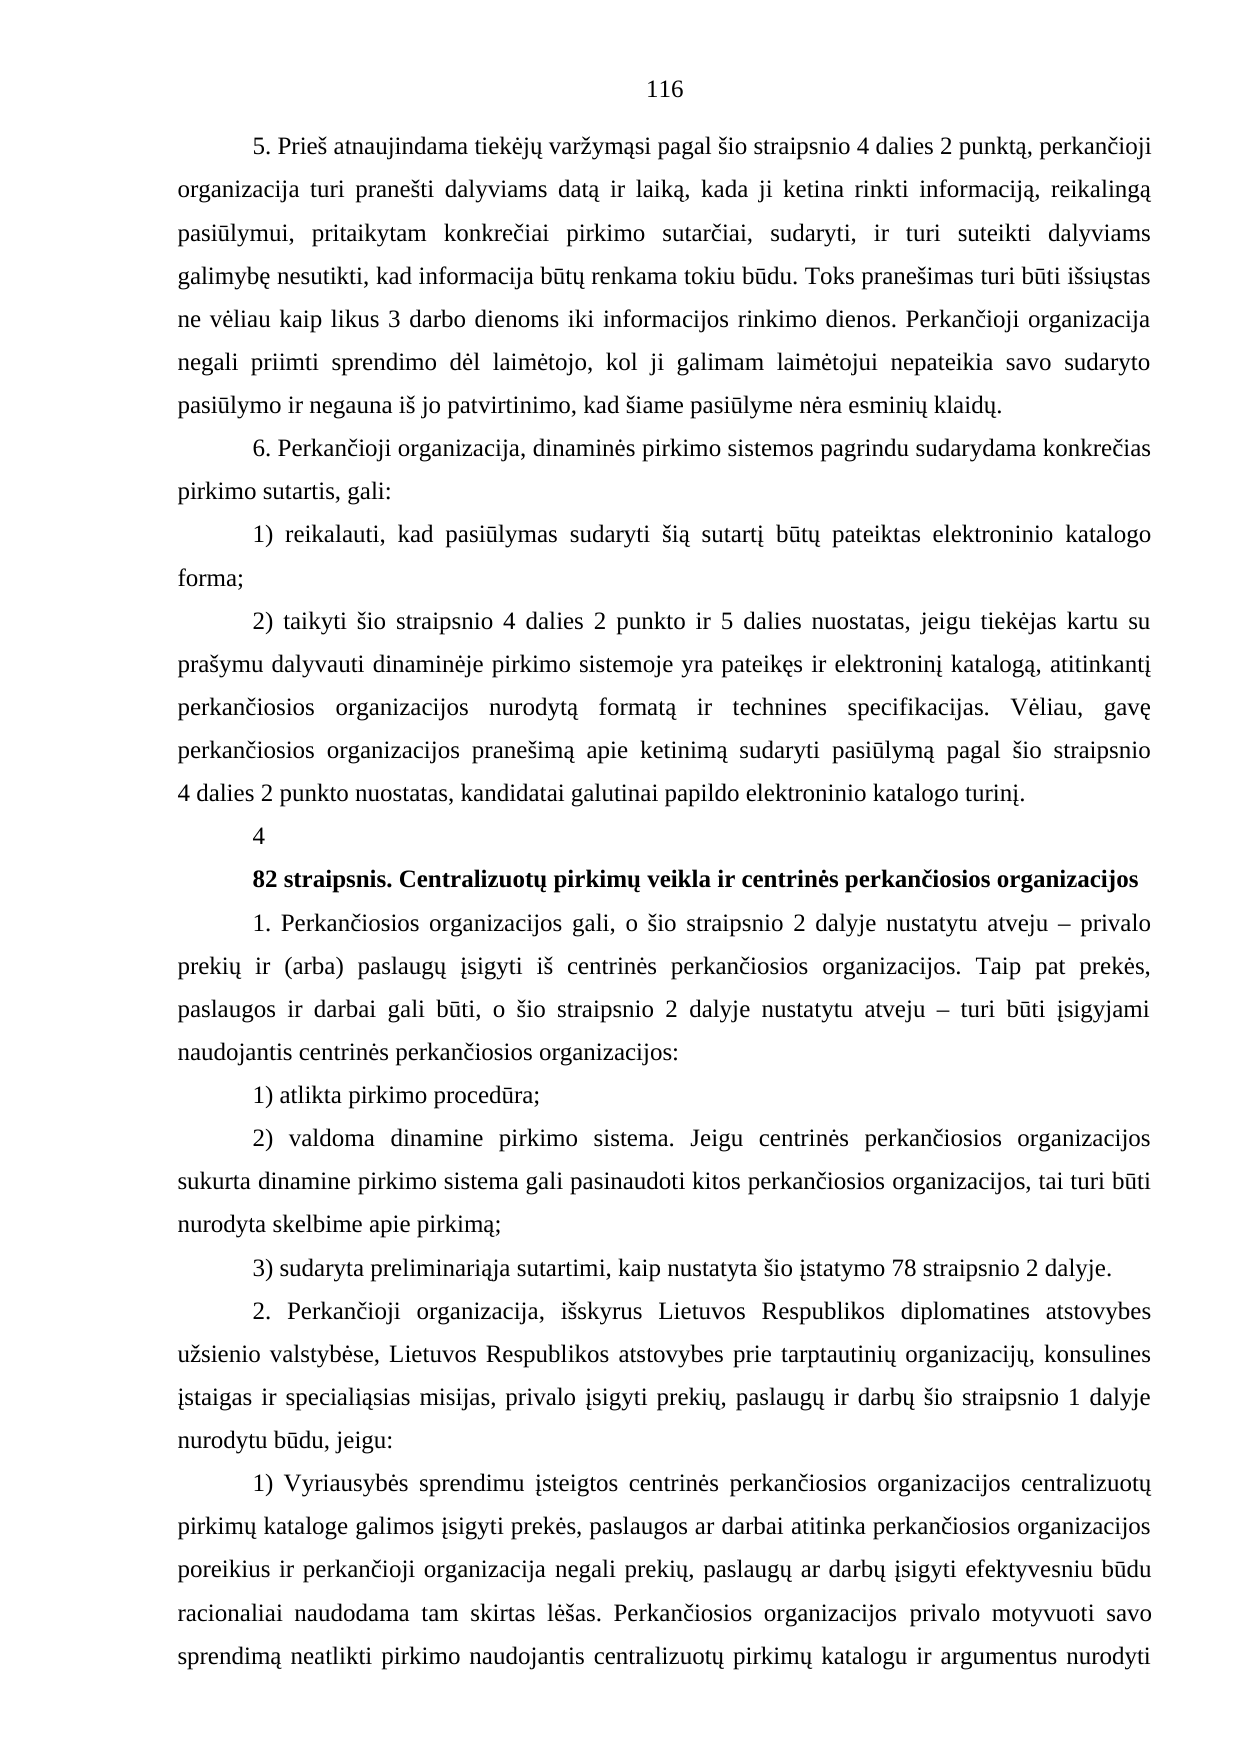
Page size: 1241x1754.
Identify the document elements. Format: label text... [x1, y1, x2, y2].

text 82 straipsnis. Centralizuotų pirkimų veikla ir centrinės perkančiosios organizacijos [177, 864, 1152, 893]
text 1. Perkančiosios organizacijos gali, o šio straipsnio 2 dalyje nustatytu atveju – privalo prekių ir (arba) paslaugų įsigyti iš centrinės perkančiosios organizacijos. Taip pat prekės, paslaugos ir darbai gali būti, o šio straipsnio 2 dalyje nustatytu atveju – turi būti įsigyjami naudojantis centrinės perkančiosios organizacijos: [177, 908, 1152, 1066]
text 6. Perkančioji organizacija, dinaminės pirkimo sistemos pagrindu sudarydama konkrečias pirkimo sutartis, gali: [177, 433, 1152, 505]
text 1) reikalauti, kad pasiūlymas sudaryti šią sutartį būtų pateiktas elektroninio katalogo forma; [177, 519, 1152, 591]
text 1) atlikta pirkimo procedūra; [177, 1080, 1152, 1109]
text 1) Vyriausybės sprendimu įsteigtos centrinės perkančiosios organizacijos centralizuotų pirkimų kataloge galimos įsigyti prekės, paslaugos ar darbai atitinka perkančiosios organizacijos poreikius ir perkančioji organizacija negali prekių, paslaugų ar darbų įsigyti efektyvesniu būdu racionaliai naudodama tam skirtas lėšas. Perkančiosios organizacijos privalo motyvuoti savo sprendimą neatlikti pirkimo naudojantis centralizuotų pirkimų katalogu ir argumentus nurodyti [177, 1468, 1152, 1669]
text 2) taikyti šio straipsnio 4 dalies 2 punkto ir 5 dalies nuostatas, jeigu tiekėjas kartu su prašymu dalyvauti dinaminėje pirkimo sistemoje yra pateikęs ir elektroninį katalogą, atitinkantį perkančiosios organizacijos nurodytą formatą ir technines specifikacijas. Vėliau, gavę perkančiosios organizacijos pranešimą apie ketinimą sudaryti pasiūlymą pagal šio straipsnio 4 dalies 2 punkto nuostatas, kandidatai galutinai papildo elektroninio katalogo turinį. [177, 606, 1152, 807]
text 2) valdoma dinamine pirkimo sistema. Jeigu centrinės perkančiosios organizacijos sukurta dinamine pirkimo sistema gali pasinaudoti kitos perkančiosios organizacijos, tai turi būti nurodyta skelbime apie pirkimą; [177, 1123, 1152, 1238]
text 3) sudaryta preliminariąja sutartimi, kaip nustatyta šio įstatymo 78 straipsnio 2 dalyje. [177, 1253, 1152, 1281]
text 5. Prieš atnaujindama tiekėjų varžymąsi pagal šio straipsnio 4 dalies 2 punktą, perkančioji organizacija turi pranešti dalyviams datą ir laiką, kada ji ketina rinkti informaciją, reikalingą pasiūlymui, pritaikytam konkrečiai pirkimo sutarčiai, sudaryti, ir turi suteikti dalyviams galimybę nesutikti, kad informacija būtų renkama tokiu būdu. Toks pranešimas turi būti išsiųstas ne vėliau kaip likus 3 darbo dienoms iki informacijos rinkimo dienos. Perkančioji organizacija negali priimti sprendimo dėl laimėtojo, kol ji galimam laimėtojui nepateikia savo sudaryto pasiūlymo ir negauna iš jo patvirtinimo, kad šiame pasiūlyme nėra esminių klaidų. [177, 131, 1152, 419]
text 2. Perkančioji organizacija, išskyrus Lietuvos Respublikos diplomatines atstovybes užsienio valstybėse, Lietuvos Respublikos atstovybes prie tarptautinių organizacijų, konsulines įstaigas ir specialiąsias misijas, privalo įsigyti prekių, paslaugų ir darbų šio straipsnio 1 dalyje nurodytu būdu, jeigu: [177, 1296, 1152, 1454]
